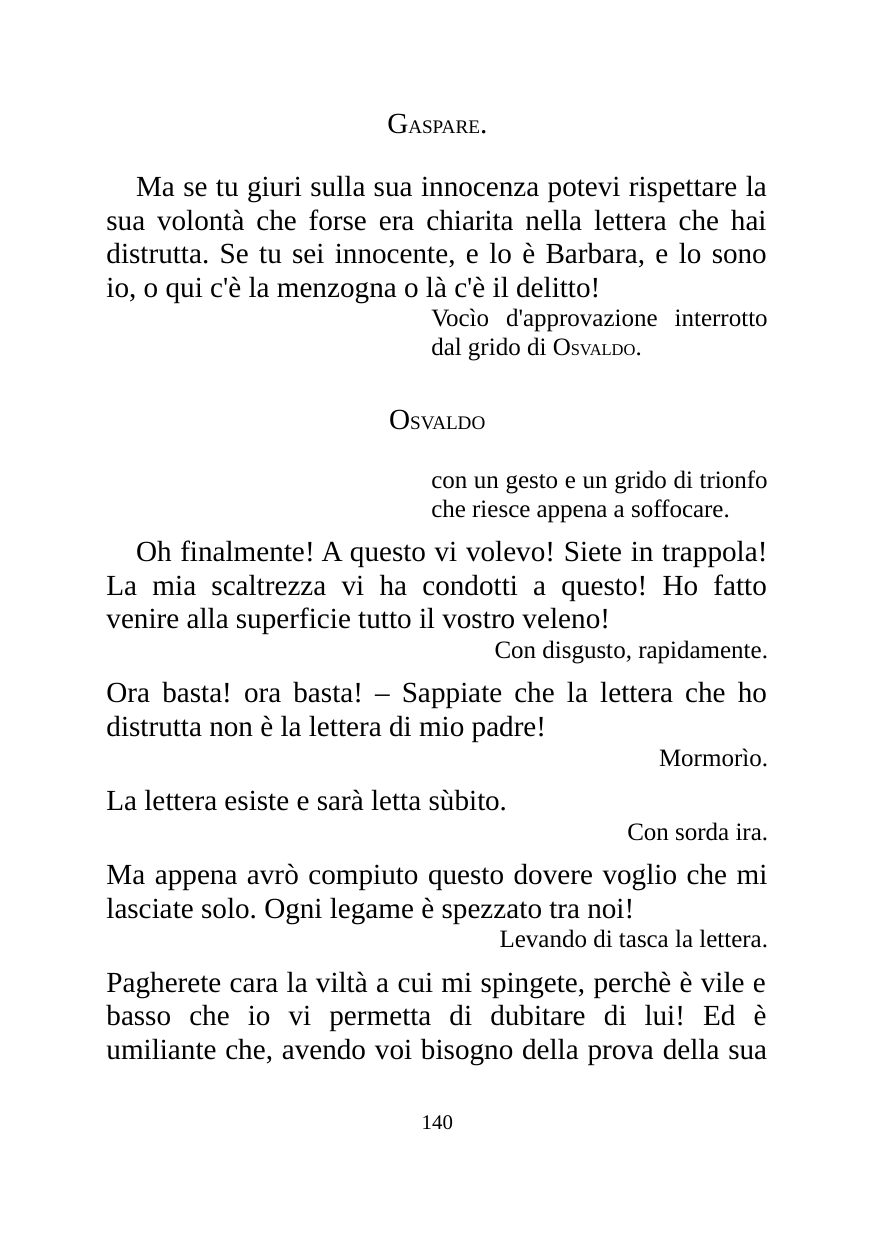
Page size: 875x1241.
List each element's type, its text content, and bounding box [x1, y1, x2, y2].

text con un gesto e un grido di trionfo che riesce appena a soffocare. [431, 465, 768, 523]
text Con sorda ira. [431, 817, 768, 846]
text Vocìo d'approvazione interrotto dal grido di Osvaldo. [431, 303, 768, 361]
text Ma appena avrò compiuto questo dovere voglio che mi lasciate solo. Ogni legame è spezzato tra noi! [106, 857, 768, 924]
text Ma se tu giuri sulla sua innocenza potevi rispettare la sua volontà che forse era chiarita nella lettera che hai distrutta. Se tu sei innocente, e lo è Barbara, e lo sono io, o qui c'è la menzogna o là c'è il delitto! [106, 169, 768, 303]
text Ora basta! ora basta! – Sappiate che la lettera che ho distrutta non è la lettera di mio padre! [106, 676, 768, 743]
text Oh finalmente! A questo vi volevo! Siete in trappola! La mia scaltrezza vi ha condotti a questo! Ho fatto venire alla superficie tutto il vostro veleno! [106, 534, 768, 635]
text Gaspare. [106, 106, 768, 140]
text Pagherete cara la viltà a cui mi spingete, perchè è vile e basso che io vi permetta di dubitare di lui! Ed è umiliante che, avendo voi bisogno della prova della sua [106, 965, 768, 1066]
text Mormorìo. [431, 743, 768, 771]
text Levando di tasca la lettera. [431, 924, 768, 953]
text Con disgusto, rapidamente. [431, 635, 768, 664]
text Osvaldo [106, 402, 768, 436]
text La lettera esiste e sarà letta sùbito. [106, 783, 768, 817]
